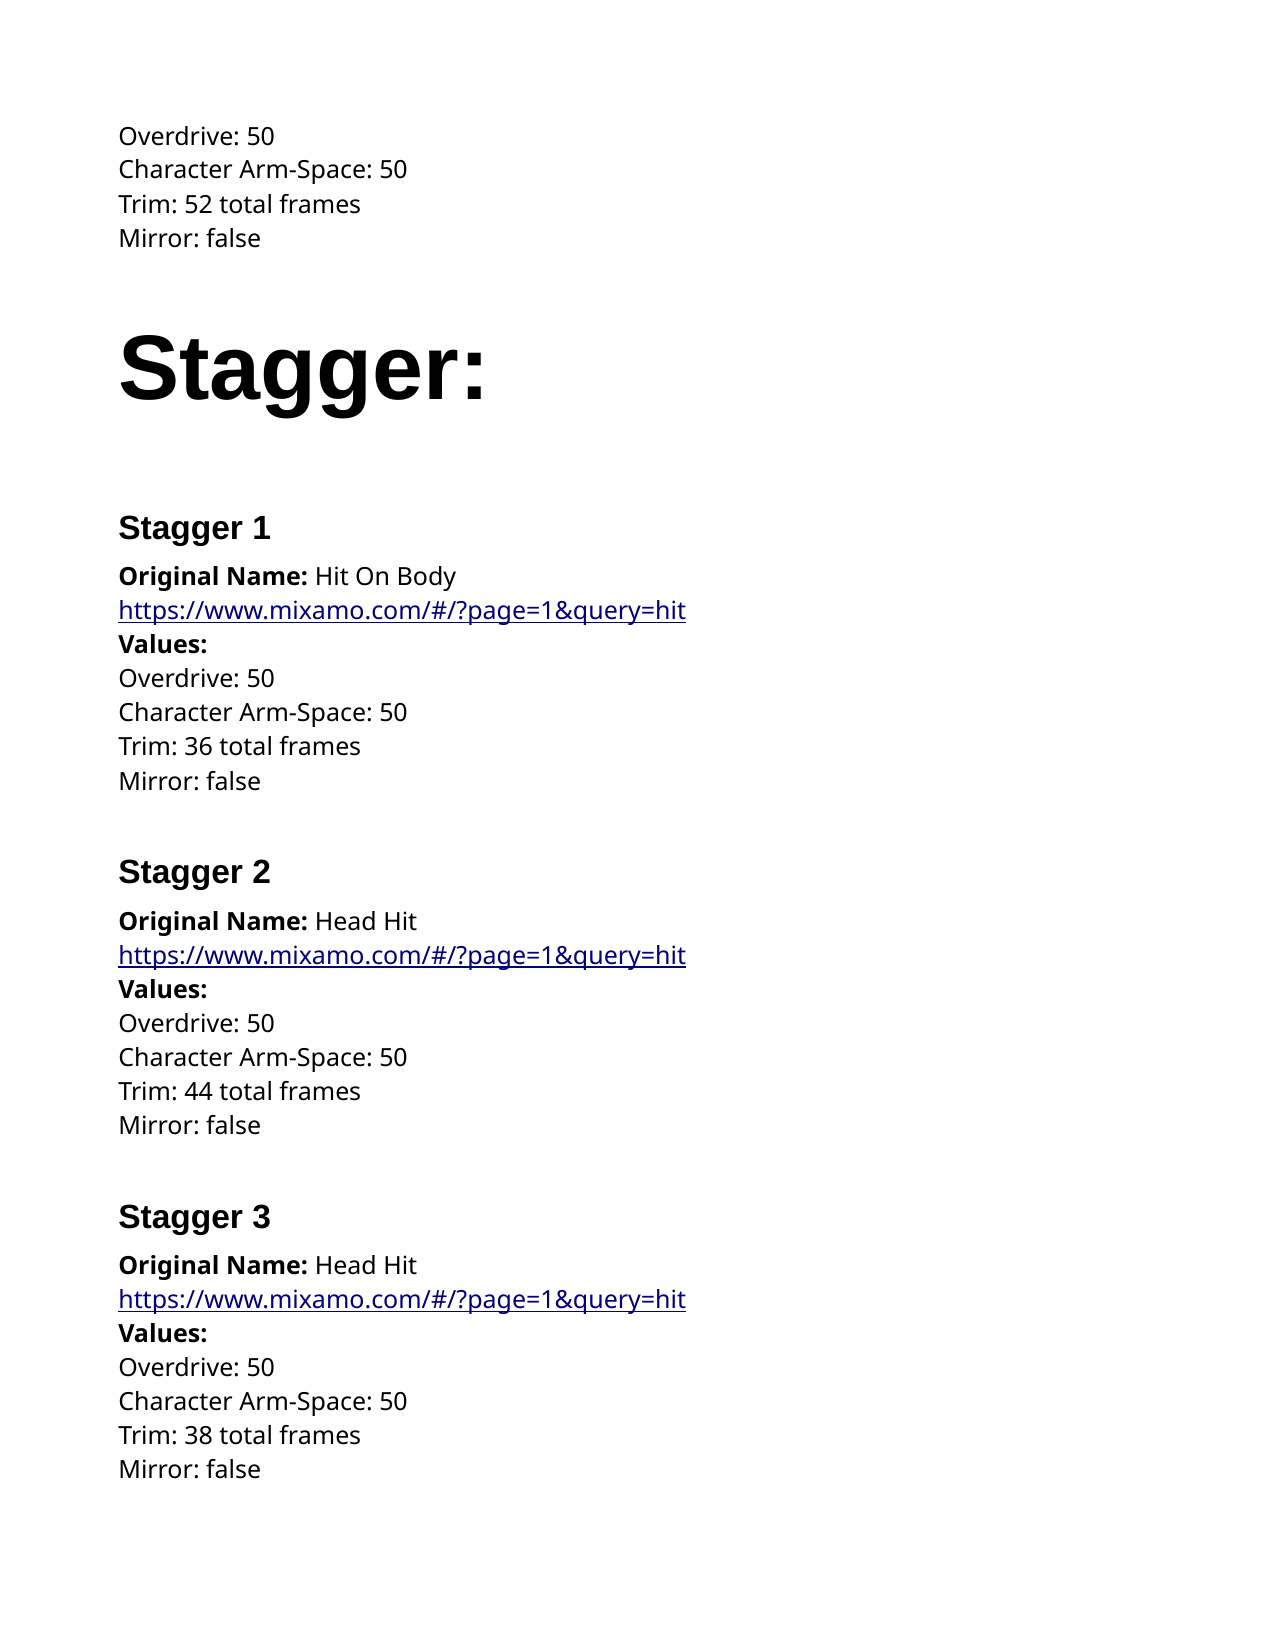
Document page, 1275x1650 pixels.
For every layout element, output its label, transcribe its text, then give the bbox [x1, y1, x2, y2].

text Overdrive: 50 [118, 118, 1157, 152]
text Overdrive: 50 [118, 1005, 1157, 1039]
text Mirror: false [118, 1452, 1157, 1486]
text Character Arm-Space: 50 [118, 152, 1157, 186]
text Trim: 36 total frames [118, 729, 1157, 763]
text Values: [118, 971, 1157, 1005]
text https://www.mixamo.com/#/?page=1&query=hit [118, 593, 1157, 627]
text Original Name: Hit On Body [118, 559, 1157, 593]
text Overdrive: 50 [118, 661, 1157, 695]
subtitle Stagger 3 [118, 1197, 1157, 1235]
text Original Name: Head Hit [118, 903, 1157, 937]
text Trim: 52 total frames [118, 186, 1157, 220]
text Values: [118, 1316, 1157, 1350]
text https://www.mixamo.com/#/?page=1&query=hit [118, 1282, 1157, 1316]
text Values: [118, 627, 1157, 661]
text Original Name: Head Hit [118, 1248, 1157, 1282]
text https://www.mixamo.com/#/?page=1&query=hit [118, 937, 1157, 971]
text Mirror: false [118, 763, 1157, 797]
subtitle Stagger: [118, 313, 1157, 419]
text Character Arm-Space: 50 [118, 1039, 1157, 1073]
subtitle Stagger 1 [118, 508, 1157, 546]
text Trim: 38 total frames [118, 1418, 1157, 1452]
subtitle Stagger 2 [118, 852, 1157, 891]
text Overdrive: 50 [118, 1350, 1157, 1384]
text Mirror: false [118, 220, 1157, 254]
text Character Arm-Space: 50 [118, 695, 1157, 729]
text Trim: 44 total frames [118, 1073, 1157, 1108]
text Mirror: false [118, 1108, 1157, 1142]
text Character Arm-Space: 50 [118, 1384, 1157, 1418]
